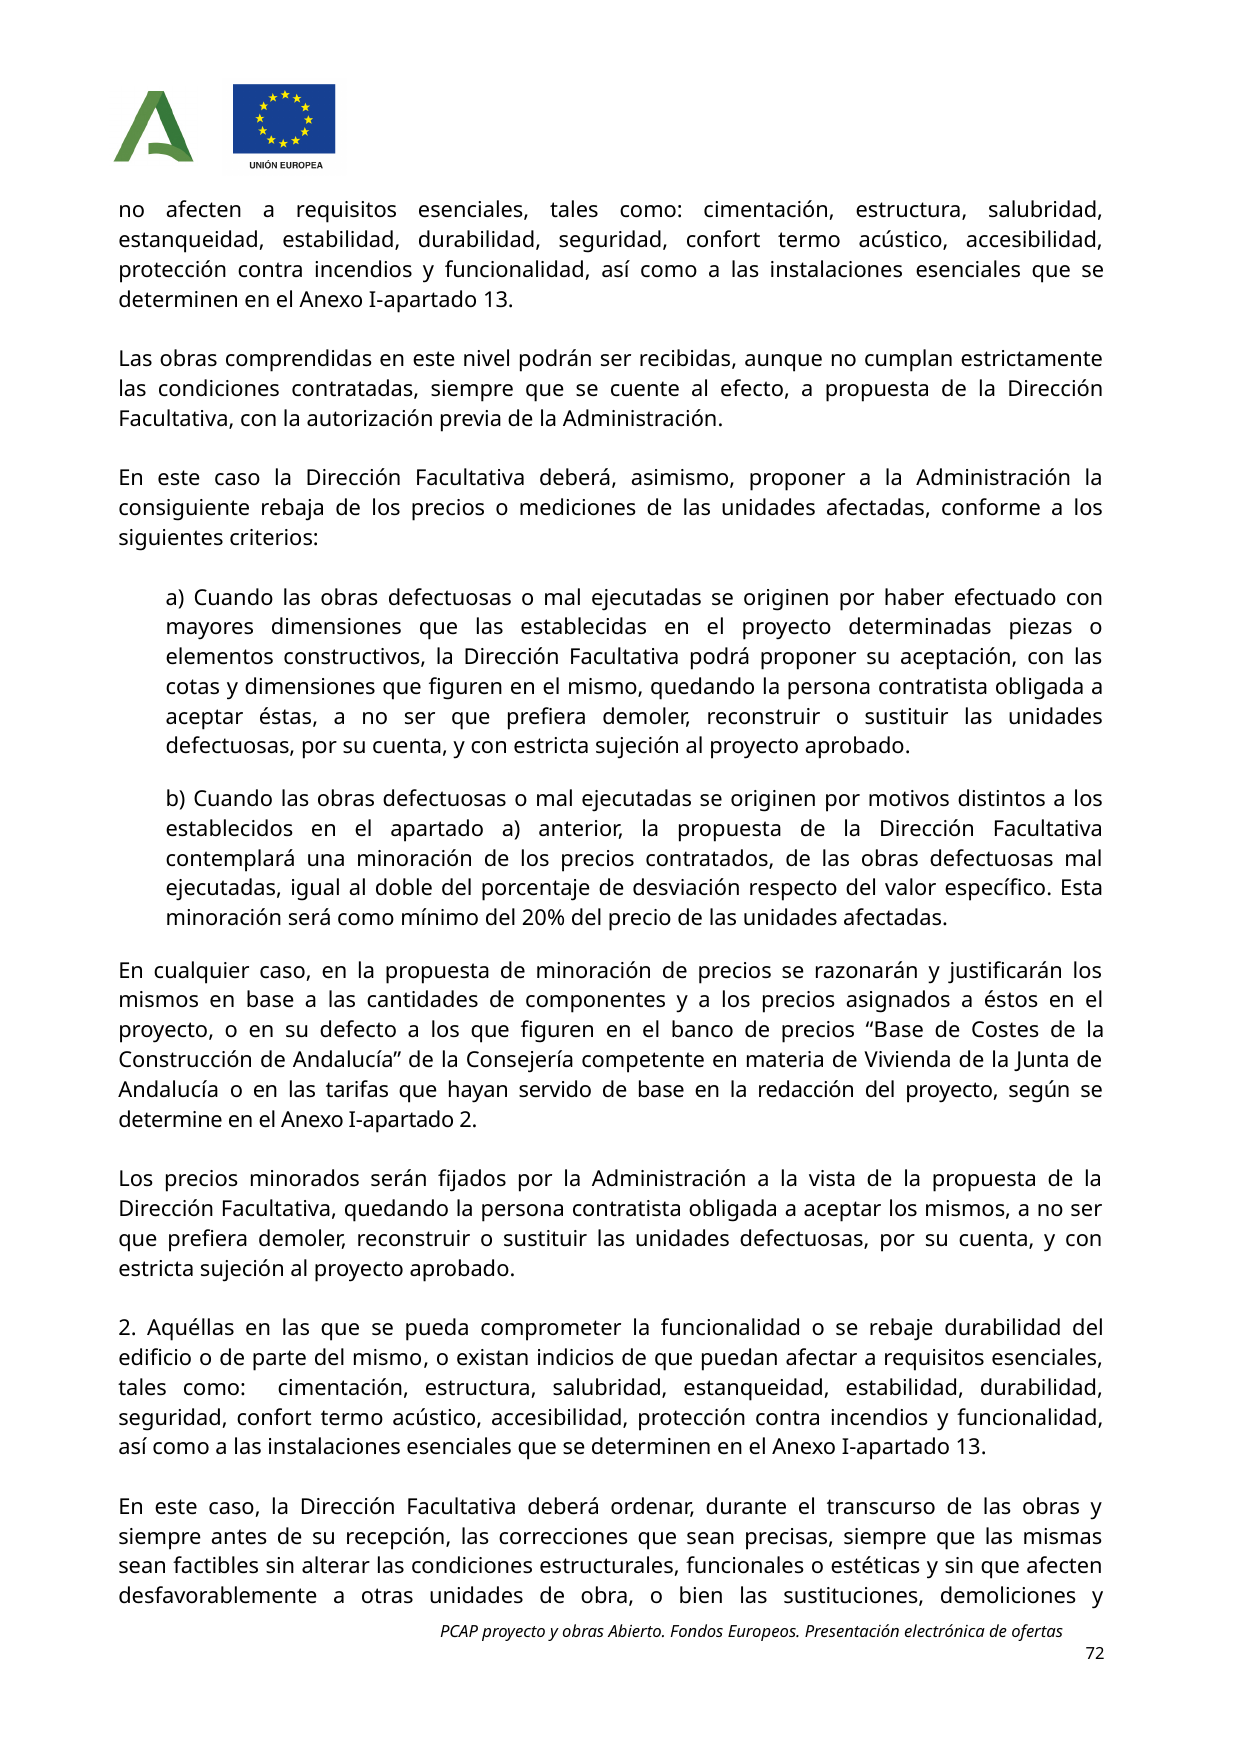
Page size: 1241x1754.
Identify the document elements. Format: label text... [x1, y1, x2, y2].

text Los precios minorados serán fijados por la Administración a la vista de la propuesta de la Dirección Facultativa, quedando la persona contratista obligada a aceptar los mismos, a no ser que prefiera demoler, reconstruir o sustituir las unidades defectuosas, por su cuenta, y con estricta sujeción al proyecto aprobado. [118, 1163, 1104, 1282]
picture [109, 86, 198, 166]
text b) Cuando las obras defectuosas o mal ejecutadas se originen por motivos distintos a los establecidos en el apartado a) anterior, la propuesta de la Dirección Facultativa contemplará una minoración de los precios contratados, de las obras defectuosas mal ejecutadas, igual al doble del porcentaje de desviación respecto del valor específico. Esta minoración será como mínimo del 20% del precio de las unidades afectadas. [165, 783, 1104, 932]
text no afecten a requisitos esenciales, tales como: cimentación, estructura, salubridad, estanqueidad, estabilidad, durabilidad, seguridad, confort termo acústico, accesibilidad, protección contra incendios y funcionalidad, así como a las instalaciones esenciales que se determinen en el Anexo I-apartado 13. [118, 194, 1104, 313]
text 2. Aquéllas en las que se pueda comprometer la funcionalidad o se rebaje durabilidad del edificio o de parte del mismo, o existan indicios de que puedan afectar a requisitos esenciales, tales como: cimentación, estructura, salubridad, estanqueidad, estabilidad, durabilidad, seguridad, confort termo acústico, accesibilidad, protección contra incendios y funcionalidad, así como a las instalaciones esenciales que se determinen en el Anexo I-apartado 13. [118, 1312, 1104, 1461]
picture [221, 78, 347, 176]
text En este caso, la Dirección Facultativa deberá ordenar, durante el transcurso de las obras y siempre antes de su recepción, las correcciones que sean precisas, siempre que las mismas sean factibles sin alterar las condiciones estructurales, funcionales o estéticas y sin que afecten desfavorablemente a otras unidades de obra, o bien las sustituciones, demoliciones y [118, 1491, 1104, 1610]
text Las obras comprendidas en este nivel podrán ser recibidas, aunque no cumplan estrictamente las condiciones contratadas, siempre que se cuente al efecto, a propuesta de la Dirección Facultativa, con la autorización previa de la Administración. [118, 343, 1104, 433]
text En cualquier caso, en la propuesta de minoración de precios se razonarán y justificarán los mismos en base a las cantidades de componentes y a los precios asignados a éstos en el proyecto, o en su defecto a los que figuren en el banco de precios “Base de Costes de la Construcción de Andalucía” de la Consejería competente en materia de Vivienda de la Junta de Andalucía o en las tarifas que hayan servido de base en la redacción del proyecto, según se determine en el Anexo I-apartado 2. [118, 955, 1104, 1133]
text a) Cuando las obras defectuosas o mal ejecutadas se originen por haber efectuado con mayores dimensiones que las establecidas en el proyecto determinadas piezas o elementos constructivos, la Dirección Facultativa podrá proponer su aceptación, con las cotas y dimensiones que figuren en el mismo, quedando la persona contratista obligada a aceptar éstas, a no ser que prefiera demoler, reconstruir o sustituir las unidades defectuosas, por su cuenta, y con estricta sujeción al proyecto aprobado. [165, 582, 1104, 760]
text En este caso la Dirección Facultativa deberá, asimismo, proponer a la Administración la consiguiente rebaja de los precios o mediciones de las unidades afectadas, conforme a los siguientes criterios: [118, 462, 1104, 552]
